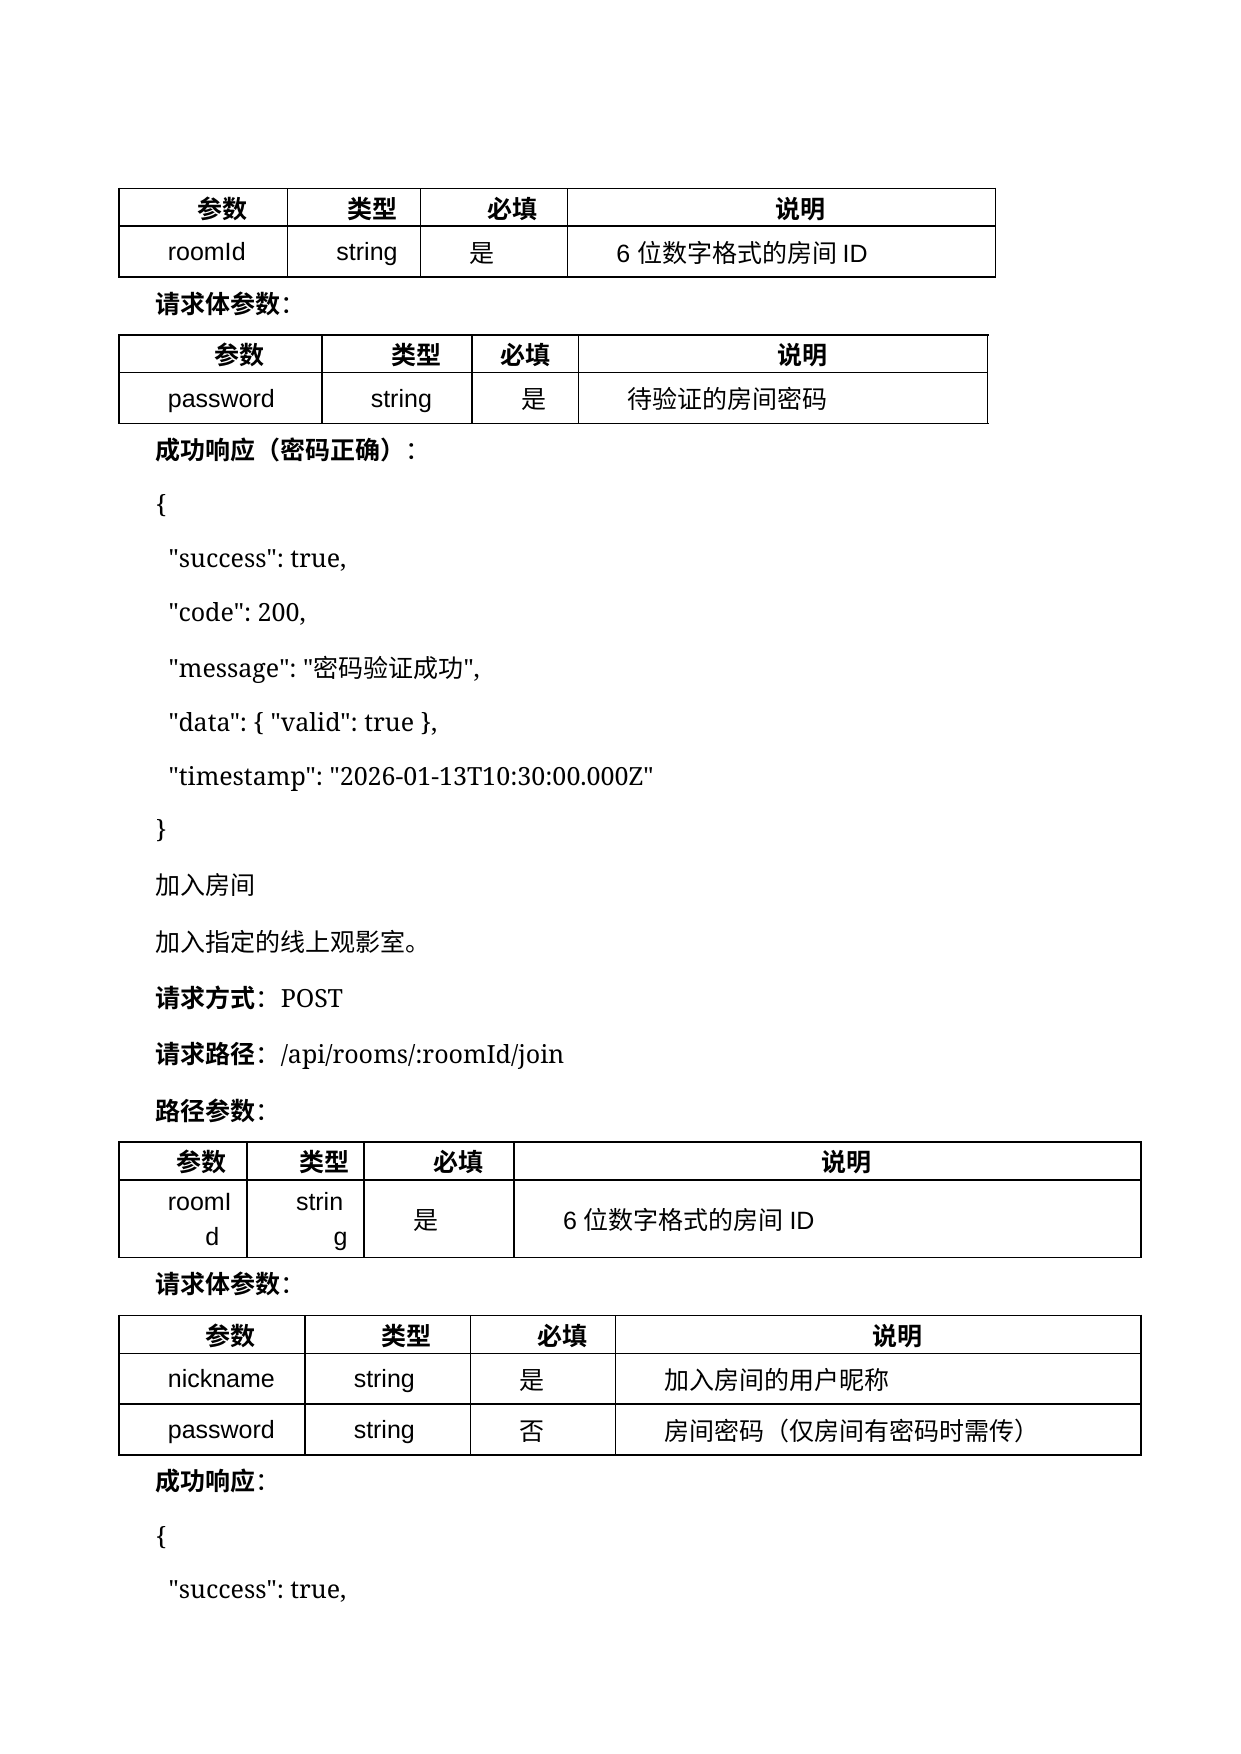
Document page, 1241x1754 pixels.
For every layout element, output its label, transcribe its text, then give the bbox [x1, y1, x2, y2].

list 加入指定的线上观影室。 [156, 922, 1122, 958]
table_header 必填 [421, 189, 567, 225]
list "message": "密码验证成功", [156, 648, 1122, 684]
list { [156, 1518, 1122, 1552]
table_cell 否 [471, 1405, 615, 1454]
list 成功响应（密码正确）： [156, 431, 1122, 467]
table_header 说明 [616, 1316, 1140, 1352]
list 加入房间 [156, 866, 1122, 902]
table_header 说明 [579, 336, 987, 372]
list } [156, 812, 1122, 846]
table_cell 待验证的房间密码 [579, 373, 987, 423]
list "success": true, [156, 1572, 1122, 1606]
list 成功响应： [156, 1462, 1122, 1498]
table_header 类型 [288, 189, 420, 225]
table_cell roomId [120, 1181, 246, 1257]
table_cell 是 [365, 1181, 513, 1257]
list 请求方式：POST [156, 978, 1122, 1015]
table_cell string [288, 227, 420, 276]
table_header 类型 [248, 1143, 363, 1179]
list "timestamp": "2026-01-13T10:30:00.000Z" [156, 758, 1122, 792]
table_cell string [306, 1354, 470, 1403]
table_header 说明 [515, 1143, 1140, 1179]
list 路径参数： [156, 1091, 1122, 1127]
table_cell 是 [473, 373, 578, 423]
table_cell string [248, 1181, 363, 1257]
table_cell 6 位数字格式的房间 ID [568, 227, 995, 276]
table_header 类型 [306, 1316, 470, 1352]
table_cell string [323, 373, 471, 423]
table_header 必填 [471, 1316, 615, 1352]
table_cell password [120, 373, 321, 423]
table_header 说明 [568, 189, 995, 225]
table_cell 6 位数字格式的房间 ID [515, 1181, 1140, 1257]
table_header 参数 [120, 336, 321, 372]
list 请求路径：/api/rooms/:roomId/join [156, 1035, 1122, 1071]
table_header 类型 [323, 336, 471, 372]
list { [156, 487, 1122, 521]
list 请求体参数： [156, 1265, 1122, 1301]
table_cell 房间密码（仅房间有密码时需传） [616, 1405, 1140, 1454]
table_cell nickname [120, 1354, 304, 1403]
list "code": 200, [156, 594, 1122, 628]
table_header 参数 [120, 189, 287, 225]
table_cell 加入房间的用户昵称 [616, 1354, 1140, 1403]
table_header 参数 [120, 1316, 304, 1352]
table_cell string [306, 1405, 470, 1454]
table_header 必填 [365, 1143, 513, 1179]
table_header 必填 [473, 336, 578, 372]
list 请求体参数： [156, 284, 1122, 320]
table_cell 是 [471, 1354, 615, 1403]
table_cell password [120, 1405, 304, 1454]
table_cell roomId [120, 227, 287, 276]
list "data": { "valid": true }, [156, 704, 1122, 739]
list "success": true, [156, 541, 1122, 575]
table_cell 是 [421, 227, 567, 276]
table_header 参数 [120, 1143, 246, 1179]
